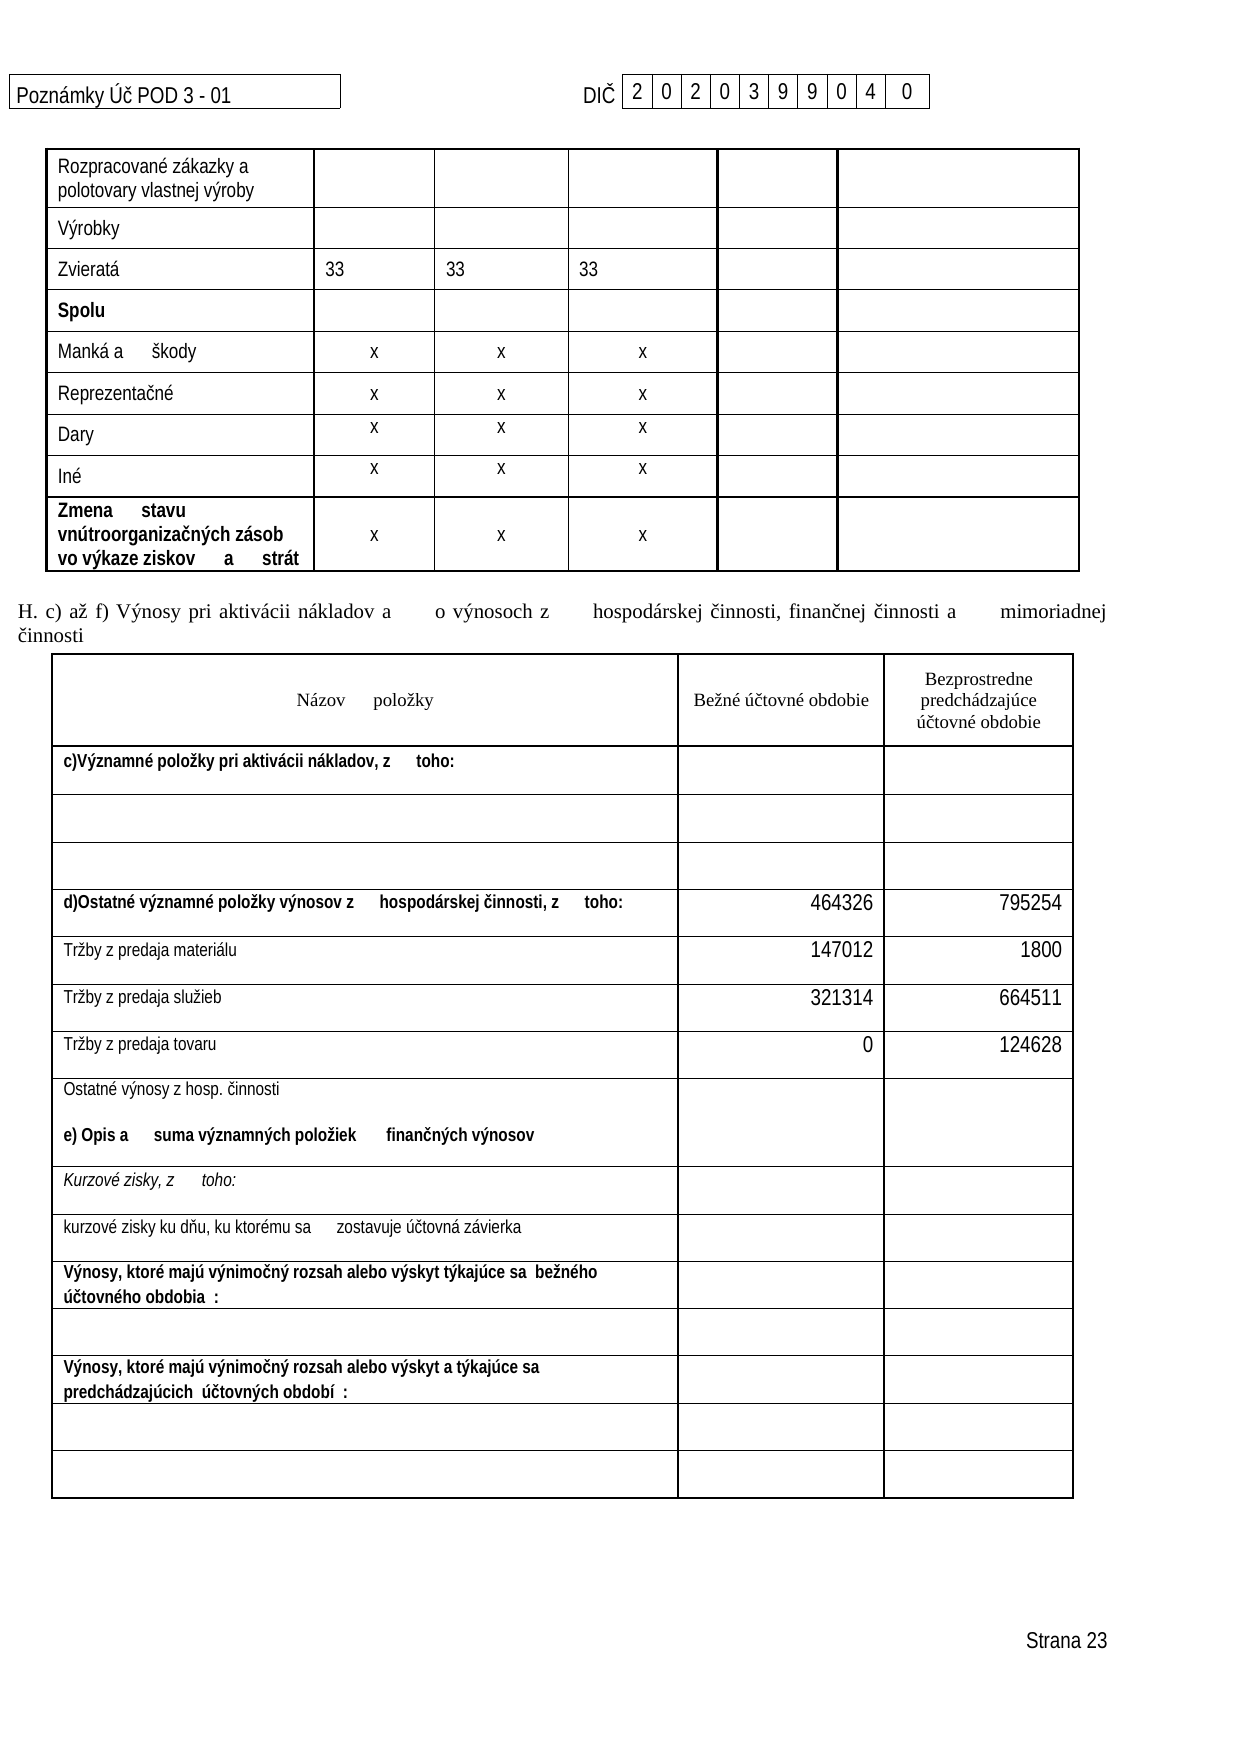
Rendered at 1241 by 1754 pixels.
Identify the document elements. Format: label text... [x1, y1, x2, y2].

table_cell x [315, 415, 434, 455]
table_cell [679, 1309, 883, 1355]
table_cell [839, 456, 1078, 496]
table_cell [839, 150, 1078, 207]
table_cell [839, 208, 1078, 248]
table_cell c)Významné položky pri aktivácii nákladov, z toho: [53, 747, 677, 794]
table_cell [679, 1404, 883, 1450]
table_cell x [435, 373, 568, 413]
table_cell x [435, 332, 568, 372]
table_cell [885, 795, 1072, 842]
table_cell Tržby z predaja tovaru [53, 1032, 677, 1078]
table_cell [679, 1167, 883, 1213]
table_cell Tržby z predaja materiálu [53, 937, 677, 983]
table_cell Výnosy, ktoré majú výnimočný rozsah alebo výskyt a týkajúce sa predchádzajúcich účtovných období : [53, 1356, 677, 1403]
table_cell [885, 1262, 1072, 1308]
table_cell [839, 249, 1078, 289]
table_cell [839, 332, 1078, 372]
table_cell [679, 747, 883, 794]
table_cell x [315, 332, 434, 372]
table_cell [53, 1451, 677, 1497]
table_cell x [569, 456, 716, 496]
table_cell x [569, 415, 716, 455]
table_cell [679, 1451, 883, 1497]
table_cell Výrobky [48, 208, 313, 248]
table_cell [719, 498, 836, 570]
table_cell Iné [48, 456, 313, 496]
table_cell [315, 150, 434, 207]
table_cell x [315, 456, 434, 496]
table_cell 124628 [885, 1032, 1072, 1078]
table_cell [53, 1309, 677, 1355]
table_cell [885, 1167, 1072, 1213]
table_cell [885, 1215, 1072, 1261]
table_cell Tržby z predaja služieb [53, 985, 677, 1031]
table_cell [885, 1309, 1072, 1355]
table_cell Kurzové zisky, z toho: [53, 1167, 677, 1213]
table_header Bezprostredne predchádzajúce účtovné obdobie [885, 655, 1072, 745]
table_cell 1800 [885, 937, 1072, 983]
table_cell [569, 150, 716, 207]
table_cell 147012 [679, 937, 883, 983]
table_cell x [569, 498, 716, 570]
table_cell 464326 [679, 890, 883, 936]
table_cell [719, 249, 836, 289]
table_cell Zmena stavu vnútroorganizačných zásob vo výkaze ziskov a strát [48, 498, 313, 570]
table_header Názov položky [53, 655, 677, 745]
table_cell [53, 795, 677, 842]
table_cell [885, 1404, 1072, 1450]
table_cell [719, 332, 836, 372]
table_cell Zvieratá [48, 249, 313, 289]
table_cell [885, 843, 1072, 889]
table_cell 33 [569, 249, 716, 289]
table_cell [435, 150, 568, 207]
table_cell x [315, 373, 434, 413]
table_cell Reprezentačné [48, 373, 313, 413]
table_cell Spolu [48, 290, 313, 331]
table_cell x [315, 498, 434, 570]
table_cell [839, 290, 1078, 331]
table_cell [53, 1404, 677, 1450]
table_cell Výnosy, ktoré majú výnimočný rozsah alebo výskyt týkajúce sa bežného účtovného obdobia : [53, 1262, 677, 1308]
table_cell x [435, 456, 568, 496]
table_cell [719, 373, 836, 413]
table_cell [719, 208, 836, 248]
text H. c) až f) Výnosy pri aktivácii nákladov a o výnosoch z hospodárskej činnosti, finančnej činnosti a mimoriadnej činnosti [18, 598, 1107, 647]
table_cell 795254 [885, 890, 1072, 936]
table_cell [679, 1356, 883, 1403]
table_cell [435, 290, 568, 331]
table_cell [679, 1215, 883, 1261]
table_cell [679, 1079, 883, 1166]
table_cell x [569, 373, 716, 413]
table_cell Rozpracované zákazky a polotovary vlastnej výroby [48, 150, 313, 207]
table_cell [435, 208, 568, 248]
table_cell [885, 747, 1072, 794]
table_cell 321314 [679, 985, 883, 1031]
table_cell [719, 415, 836, 455]
table_cell 33 [435, 249, 568, 289]
table_cell [719, 290, 836, 331]
table_cell [679, 843, 883, 889]
table_cell kurzové zisky ku dňu, ku ktorému sa zostavuje účtovná závierka [53, 1215, 677, 1261]
table_cell [679, 795, 883, 842]
table_cell Dary [48, 415, 313, 455]
table_cell d)Ostatné významné položky výnosov z hospodárskej činnosti, z toho: [53, 890, 677, 936]
table_cell [885, 1451, 1072, 1497]
table_cell [839, 415, 1078, 455]
table_cell [315, 208, 434, 248]
table_cell [885, 1079, 1072, 1166]
table_cell x [435, 498, 568, 570]
table_cell [569, 208, 716, 248]
table_header Bežné účtovné obdobie [679, 655, 883, 745]
table_cell 0 [679, 1032, 883, 1078]
table_cell [719, 150, 836, 207]
table_cell Manká a škody [48, 332, 313, 372]
table_cell [53, 843, 677, 889]
table_cell 664511 [885, 985, 1072, 1031]
table_cell x [435, 415, 568, 455]
table_cell x [569, 332, 716, 372]
table_cell 33 [315, 249, 434, 289]
table_cell [569, 290, 716, 331]
table_cell Ostatné výnosy z hosp. činnosti e) Opis a suma významných položiek finančných výnosov [53, 1079, 677, 1166]
table_cell [679, 1262, 883, 1308]
table_cell [315, 290, 434, 331]
table_cell [839, 373, 1078, 413]
table_cell [719, 456, 836, 496]
table_cell [839, 498, 1078, 570]
table_cell [885, 1356, 1072, 1403]
